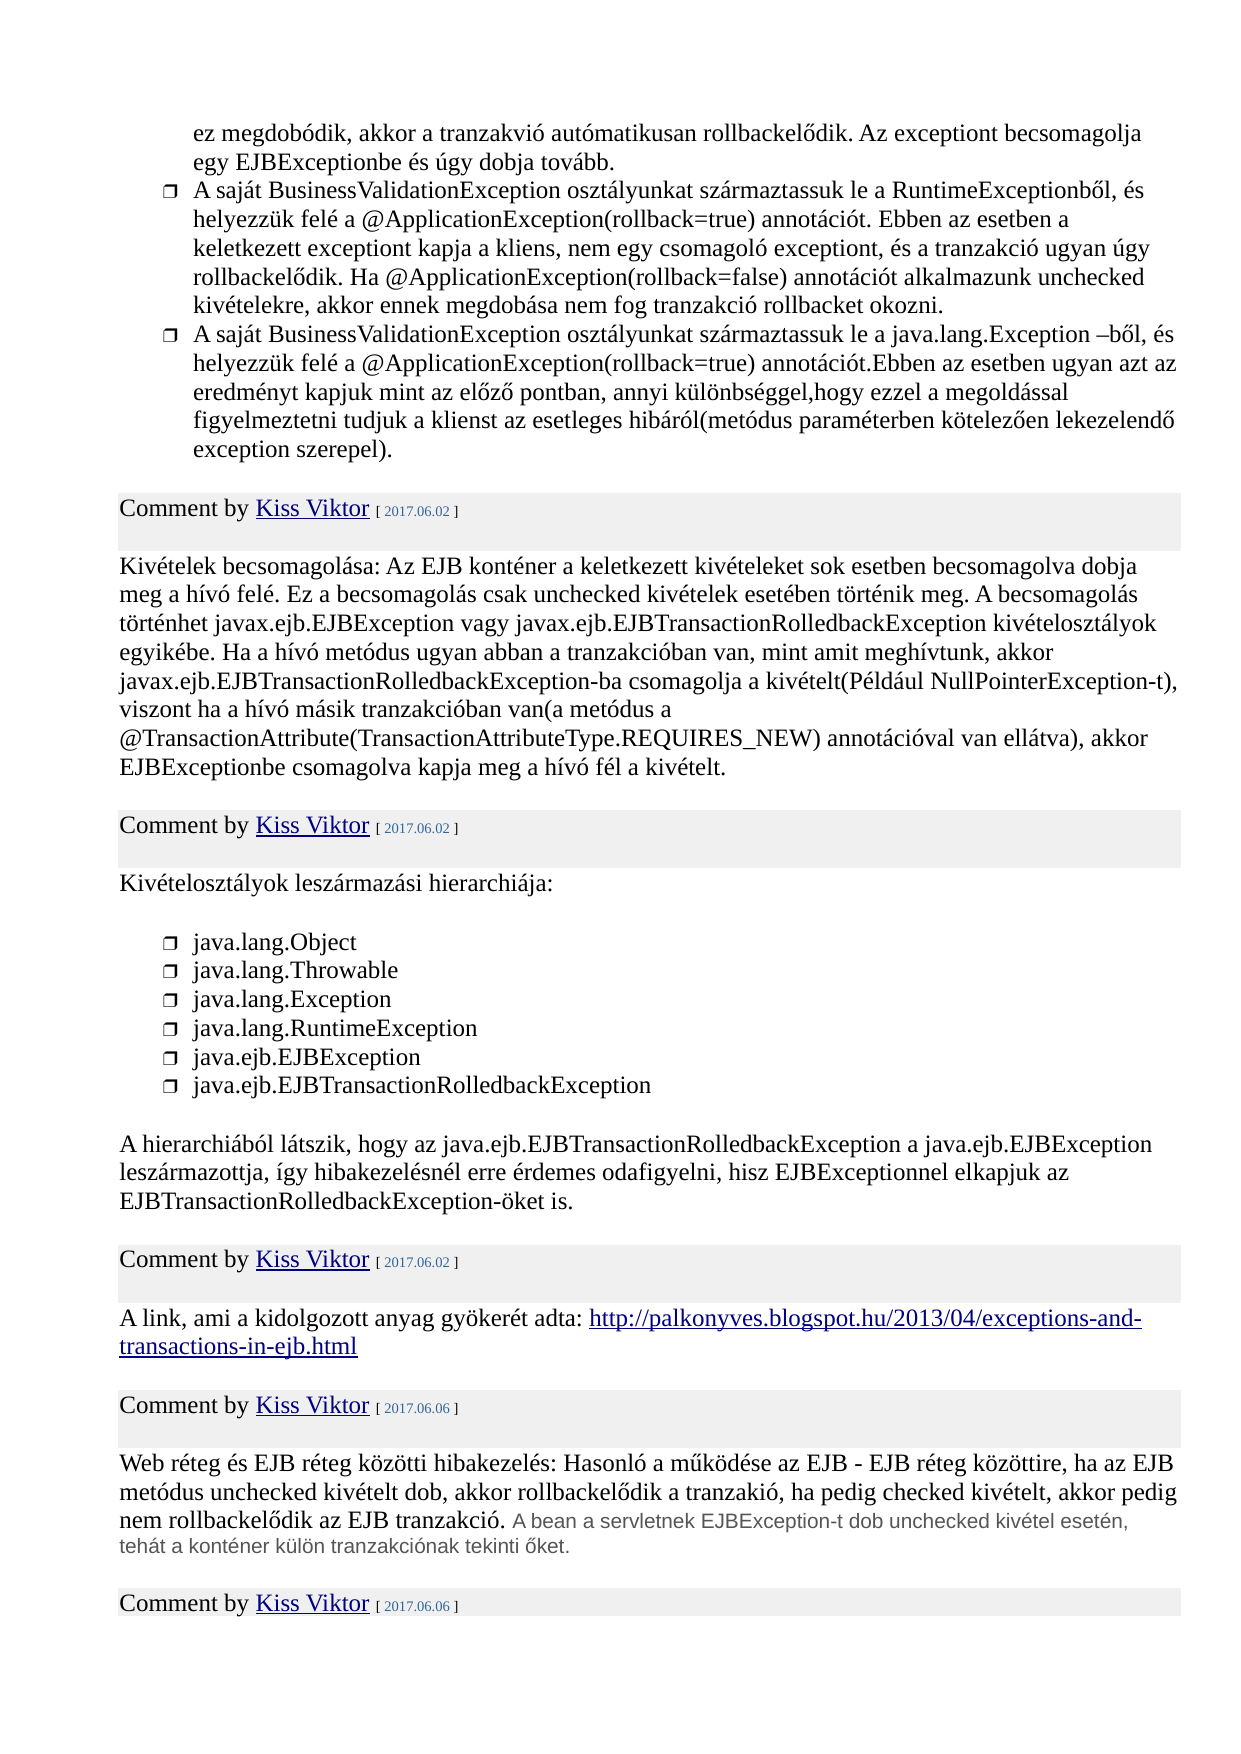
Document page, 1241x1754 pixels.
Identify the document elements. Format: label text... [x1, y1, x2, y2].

table_cell Web réteg és EJB réteg közötti hibakezelés: Hasonló a működése az EJB - EJB réteg közöttire, ha az EJB metódus unchecked kivételt dob, akkor rollbackelődik a tranzakió, ha pedig checked kivételt, akkor pedig nem rollbackelődik az EJB tranzakció. A bean a servletnek EJBException-t dob unchecked kivétel esetén, tehát a konténer külön tranzakciónak tekinti őket. [118, 1448, 1181, 1588]
table_cell Kivételosztályok leszármazási hierarchiája: java.lang.Object java.lang.Throwable java.lang.Exception java.lang.RuntimeException java.ejb.EJBException java.ejb.EJBTransactionRolledbackException A hierarchiából látszik, hogy az java.ejb.EJBTransactionRolledbackException a java.ejb.EJBException leszármazottja, így hibakezelésnél erre érdemes odafigyelni, hisz EJBExceptionnel elkapjuk az EJBTransactionRolledbackException-öket is. [118, 869, 1181, 1244]
table_cell ez megdobódik, akkor a tranzakvió autómatikusan rollbackelődik. Az exceptiont becsomagolja egy EJBExceptionbe és úgy dobja tovább. A saját BusinessValidationException osztályunkat származtassuk le a RuntimeExceptionből, és helyezzük felé a @ApplicationException(rollback=true) annotációt. Ebben az esetben a keletkezett exceptiont kapja a kliens, nem egy csomagoló exceptiont, és a tranzakció ugyan úgy rollbackelődik. Ha @ApplicationException(rollback=false) annotációt alkalmazunk unchecked kivételekre, akkor ennek megdobása nem fog tranzakció rollbacket okozni. A saját BusinessValidationException osztályunkat származtassuk le a java.lang.Exception –ből, és helyezzük felé a @ApplicationException(rollback=true) annotációt.Ebben az esetben ugyan azt az eredményt kapjuk mint az előző pontban, annyi különbséggel,hogy ezzel a megoldással figyelmeztetni tudjuk a klienst az esetleges hibáról(metódus paraméterben kötelezően lekezelendő exception szerepel). [118, 118, 1181, 493]
table_cell Comment by Kiss Viktor [ 2017.06.02 ] [118, 1245, 1181, 1303]
table_cell A link, ami a kidolgozott anyag gyökerét adta: http://palkonyves.blogspot.hu/2013/04/exceptions-and-transactions-in-ejb.html [118, 1303, 1181, 1390]
table_cell Comment by Kiss Viktor [ 2017.06.06 ] [118, 1588, 1181, 1616]
table_cell Comment by Kiss Viktor [ 2017.06.02 ] [118, 810, 1181, 868]
table_cell Comment by Kiss Viktor [ 2017.06.06 ] [118, 1390, 1181, 1448]
table_cell Comment by Kiss Viktor [ 2017.06.02 ] [118, 493, 1181, 551]
table_cell Kivételek becsomagolása: Az EJB konténer a keletkezett kivételeket sok esetben becsomagolva dobja meg a hívó felé. Ez a becsomagolás csak unchecked kivételek esetében történik meg. A becsomagolás történhet javax.ejb.EJBException vagy javax.ejb.EJBTransactionRolledbackException kivételosztályok egyikébe. Ha a hívó metódus ugyan abban a tranzakcióban van, mint amit meghívtunk, akkor javax.ejb.EJBTransactionRolledbackException-ba csomagolja a kivételt(Például NullPointerException-t), viszont ha a hívó másik tranzakcióban van(a metódus a @TransactionAttribute(TransactionAttributeType.REQUIRES_NEW) annotációval van ellátva), akkor EJBExceptionbe csomagolva kapja meg a hívó fél a kivételt. [118, 551, 1181, 810]
